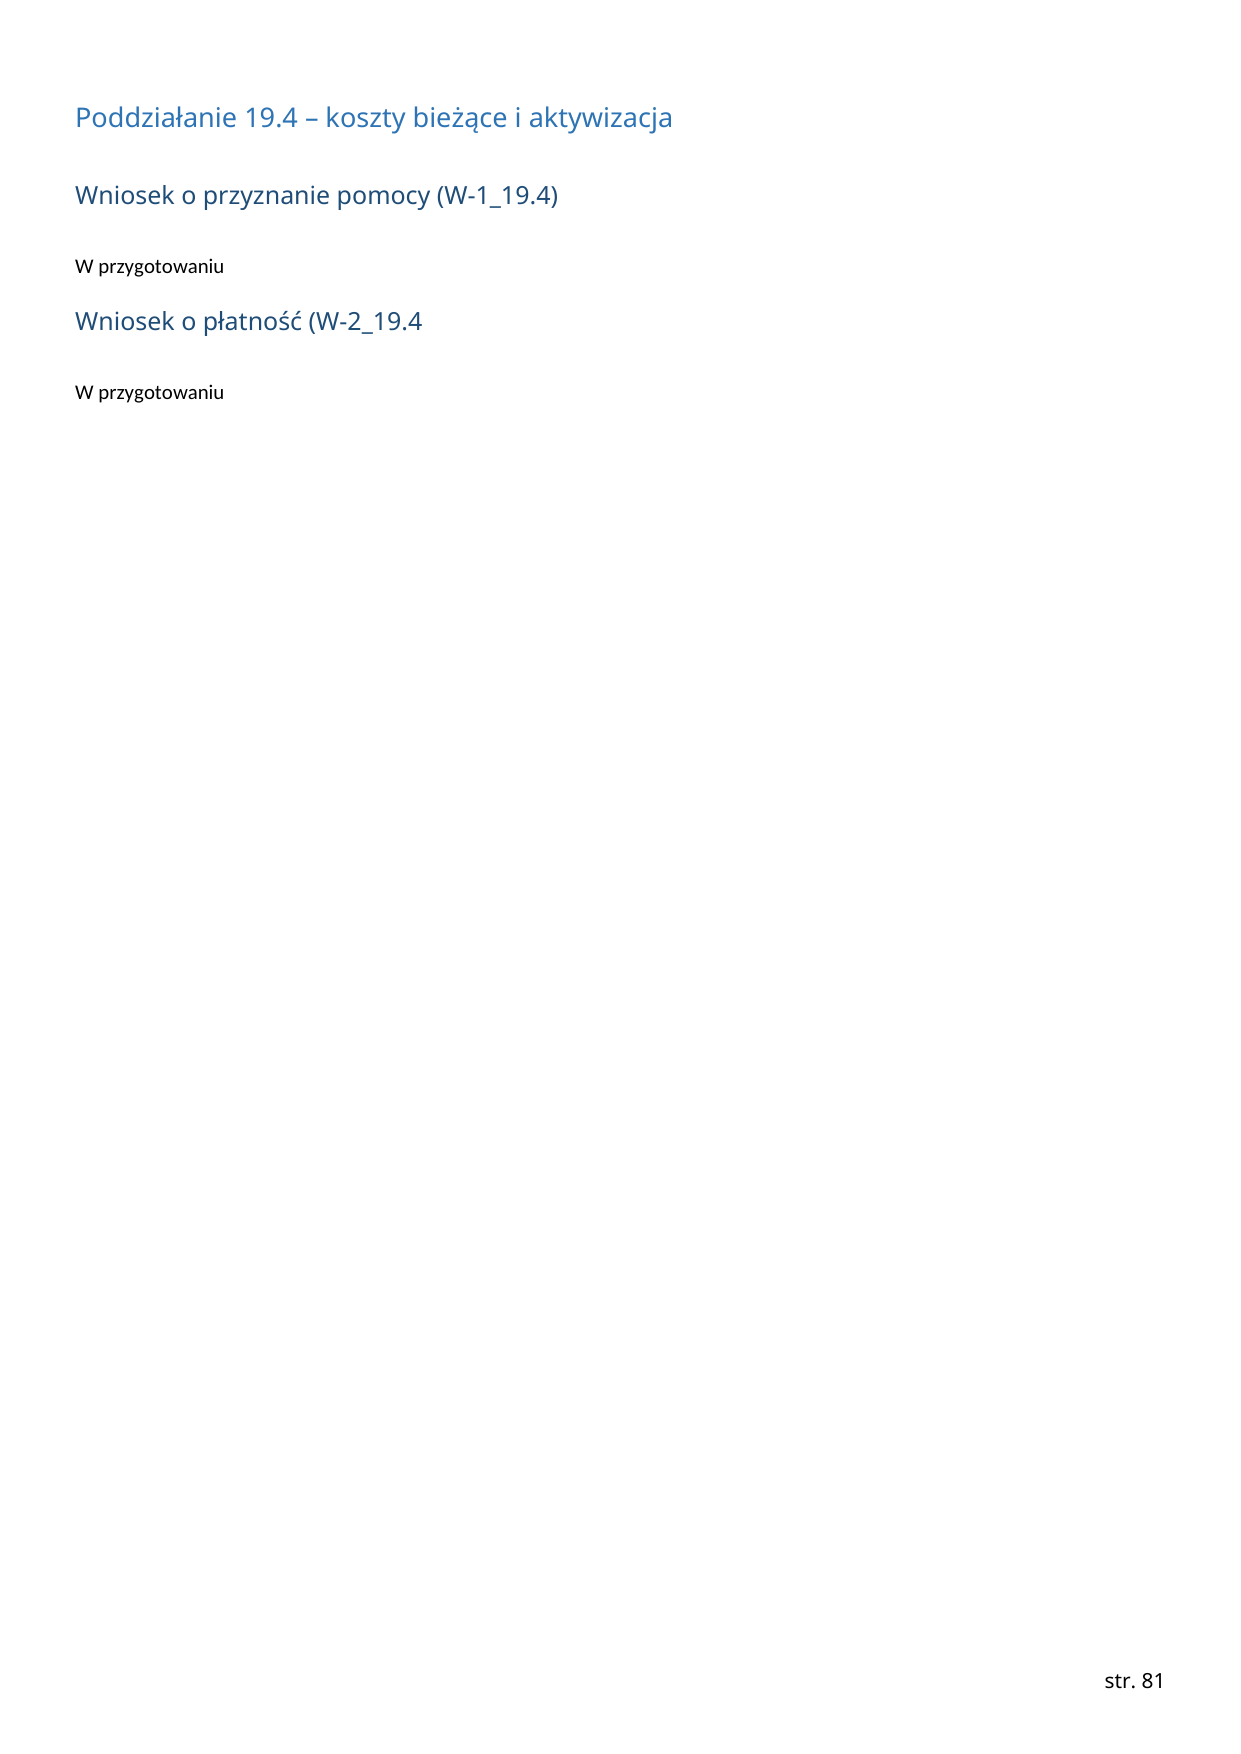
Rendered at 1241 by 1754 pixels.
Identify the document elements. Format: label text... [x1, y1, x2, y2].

subtitle Wniosek o przyznanie pomocy (W-1_19.4) [75, 177, 1165, 211]
subtitle Wniosek o płatność (W-2_19.4 [75, 303, 1165, 337]
text W przygotowaniu [75, 379, 1165, 404]
subtitle Poddziałanie 19.4 – koszty bieżące i aktywizacja [75, 99, 1165, 136]
text W przygotowaniu [75, 253, 1165, 278]
